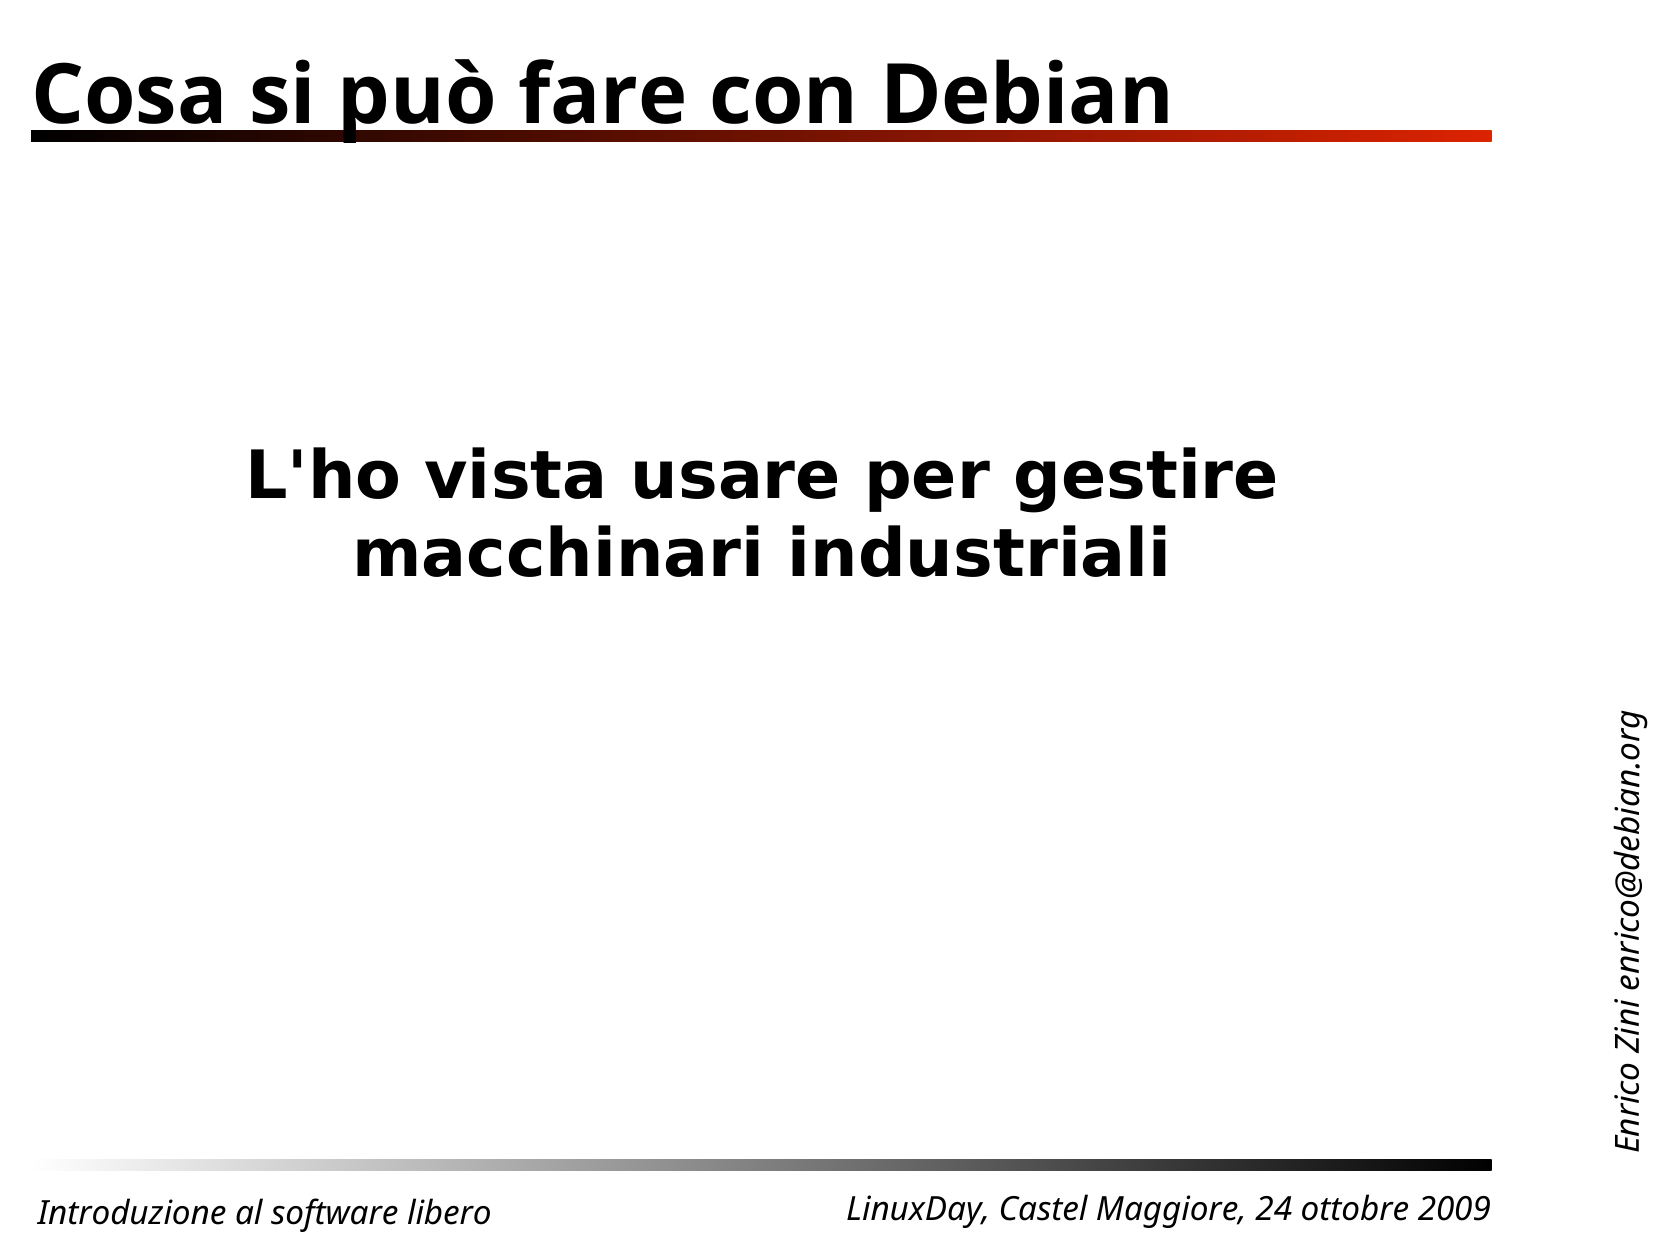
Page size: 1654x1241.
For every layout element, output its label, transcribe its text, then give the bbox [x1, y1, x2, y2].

text_box L'ho vista usare per gestire macchinari industriali [30, 436, 1495, 593]
text_box Cosa si può fare con Debian [31, 34, 1438, 168]
